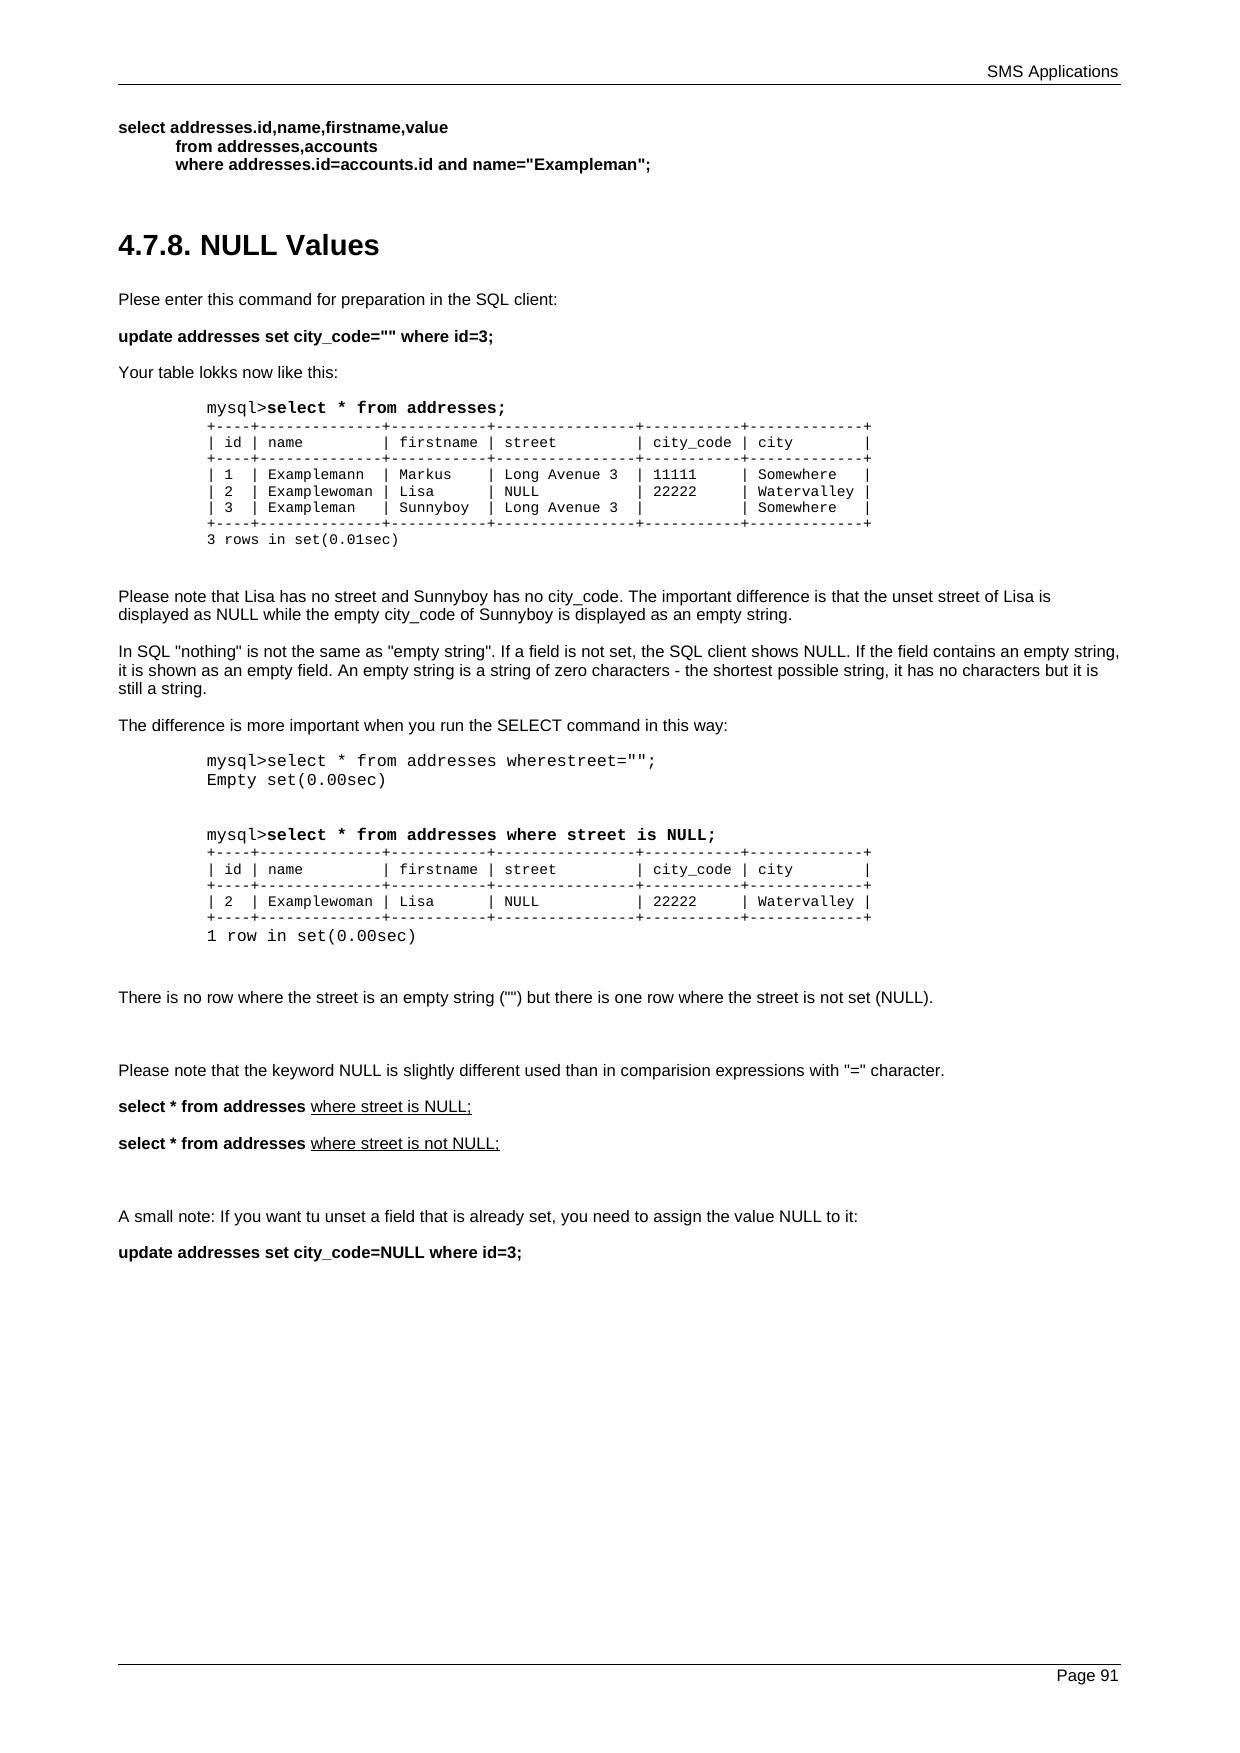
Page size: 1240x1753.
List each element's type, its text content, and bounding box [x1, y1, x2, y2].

text +----+--------------+-----------+----------------+-----------+-------------+ [207, 419, 1121, 435]
text The difference is more important when you run the SELECT command in this way: [118, 716, 1121, 735]
text select * from addresses where street is NULL; [118, 1098, 1121, 1116]
text +----+--------------+-----------+----------------+-----------+-------------+ [207, 451, 1121, 468]
text mysql>select * from addresses wherestreet=""; [207, 752, 1121, 771]
text | 2 | Examplewoman | Lisa | NULL | 22222 | Watervalley | [207, 484, 1121, 500]
text | id | name | firstname | street | city_code | city | [207, 435, 1121, 451]
text +----+--------------+-----------+----------------+-----------+-------------+ [207, 846, 1121, 862]
text +----+--------------+-----------+----------------+-----------+-------------+ [207, 516, 1121, 533]
subtitle NULL Values [118, 228, 1121, 261]
text 3 rows in set(0.01sec) [207, 533, 1121, 549]
text Plese enter this command for preparation in the SQL client: [118, 291, 1121, 309]
text select * from addresses where street is not NULL; [118, 1134, 1121, 1153]
text mysql>select * from addresses where street is NULL; [207, 827, 1121, 846]
text Please note that Lisa has no street and Sunnyboy has no city_code. The important difference is that the unset street of Lisa is displayed as NULL while the empty city_code of Sunnyboy is displayed as an empty string. [118, 587, 1121, 624]
text | 1 | Examplemann | Markus | Long Avenue 3 | 11111 | Somewhere | [207, 468, 1121, 484]
text A small note: If you want tu unset a field that is already set, you need to assign the value NULL to it: [118, 1207, 1121, 1226]
text select addresses.id,name,firstname,value from addresses,accounts where addresses.id=accounts.id and name="Exampleman"; [118, 118, 1121, 174]
text | 2 | Examplewoman | Lisa | NULL | 22222 | Watervalley | [207, 894, 1121, 911]
text 1 row in set(0.00sec) [207, 927, 1121, 946]
text mysql>select * from addresses; [207, 400, 1121, 419]
text Your table lokks now like this: [118, 363, 1121, 382]
text | id | name | firstname | street | city_code | city | [207, 862, 1121, 878]
text update addresses set city_code=NULL where id=3; [118, 1243, 1121, 1262]
text Please note that the keyword NULL is slightly different used than in comparision expressions with "=" character. [118, 1061, 1121, 1080]
text | 3 | Exampleman | Sunnyboy | Long Avenue 3 | | Somewhere | [207, 500, 1121, 516]
text There is no row where the street is an empty string ("") but there is one row where the street is not set (NULL). [118, 988, 1121, 1007]
text Empty set(0.00sec) [207, 771, 1121, 790]
text +----+--------------+-----------+----------------+-----------+-------------+ [207, 911, 1121, 927]
text In SQL "nothing" is not the same as "empty string". If a field is not set, the SQL client shows NULL. If the field contains an empty string, it is shown as an empty field. An empty string is a string of zero characters - the shortest possible string, it has no characters but it is still a string. [118, 642, 1121, 698]
text update addresses set city_code="" where id=3; [118, 327, 1121, 346]
text +----+--------------+-----------+----------------+-----------+-------------+ [207, 878, 1121, 894]
